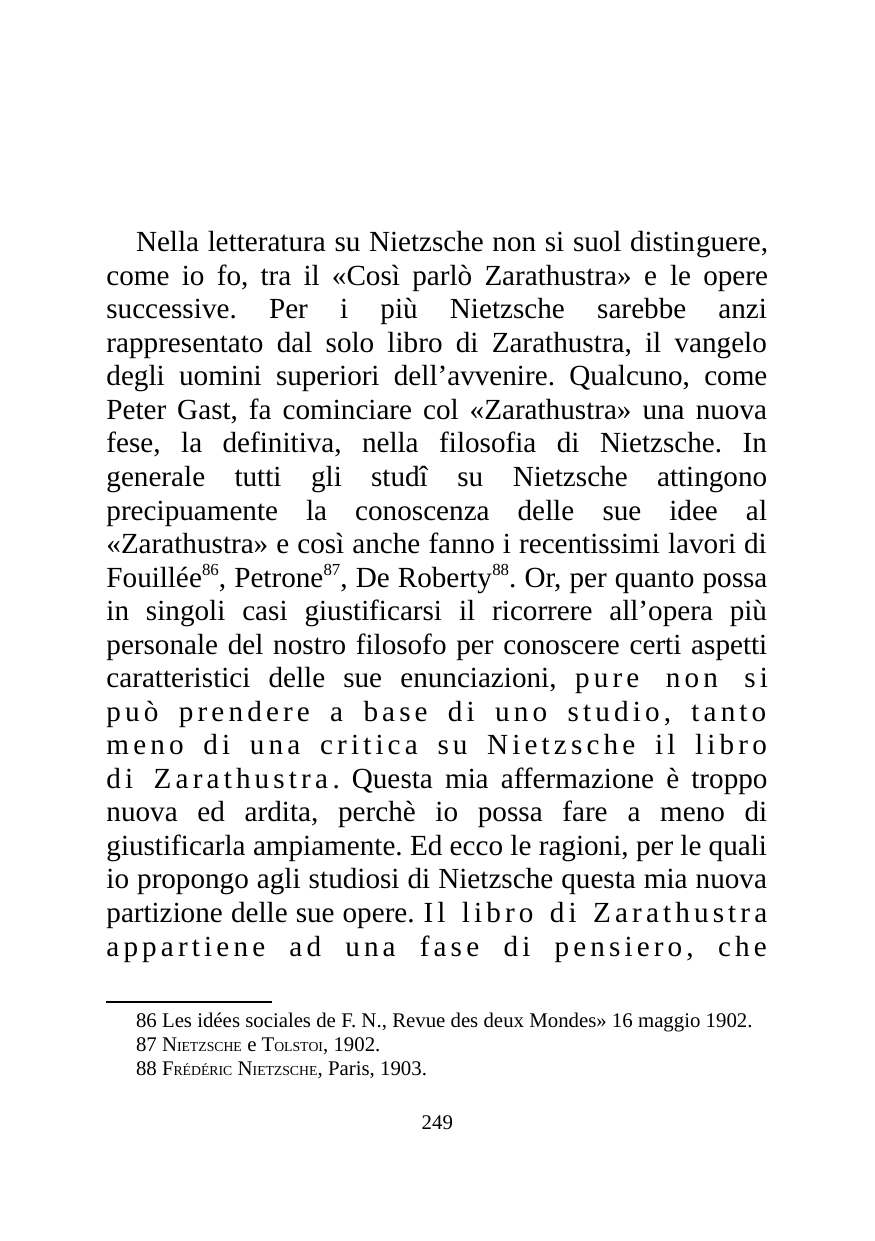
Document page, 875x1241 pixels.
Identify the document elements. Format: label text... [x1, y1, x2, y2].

text Les idées sociales de F. N., Revue des deux Mondes» 16 maggio 1902. [106, 1008, 768, 1032]
text Nietzsche e Tolstoi, 1902. [106, 1032, 768, 1056]
text Frédéric Nietzsche, Paris, 1903. [106, 1056, 768, 1080]
text Nella letteratura su Nietzsche non si suol distinguere, come io fo, tra il «Così parlò Zarathustra» e le opere successive. Per i più Nietzsche sarebbe anzi rappresentato dal solo libro di Zarathustra, il vangelo degli uomini superiori dell’avvenire. Qualcuno, come Peter Gast, fa cominciare col «Zarathustra» una nuova fese, la definitiva, nella filosofia di Nietzsche. In generale tutti gli studî su Nietzsche attingono precipuamente la conoscenza delle sue idee al «Zarathustra» e così anche fanno i recentissimi lavori di Fouillée, Petrone, De Roberty. Or, per quanto possa in singoli casi giustificarsi il ricorrere all’opera più personale del nostro filosofo per conoscere certi aspetti caratteristici delle sue enunciazioni, pure non si può prendere a base di uno studio, tanto meno di una critica su Nietzsche il libro di Zarathustra. Questa mia affermazione è troppo nuova ed ardita, perchè io possa fare a meno di giustificarla ampiamente. Ed ecco le ragioni, per le quali io propongo agli studiosi di Nietzsche questa mia nuova partizione delle sue opere. Il libro di Zarathustra appartiene ad una fase di pensiero, che [106, 224, 768, 962]
